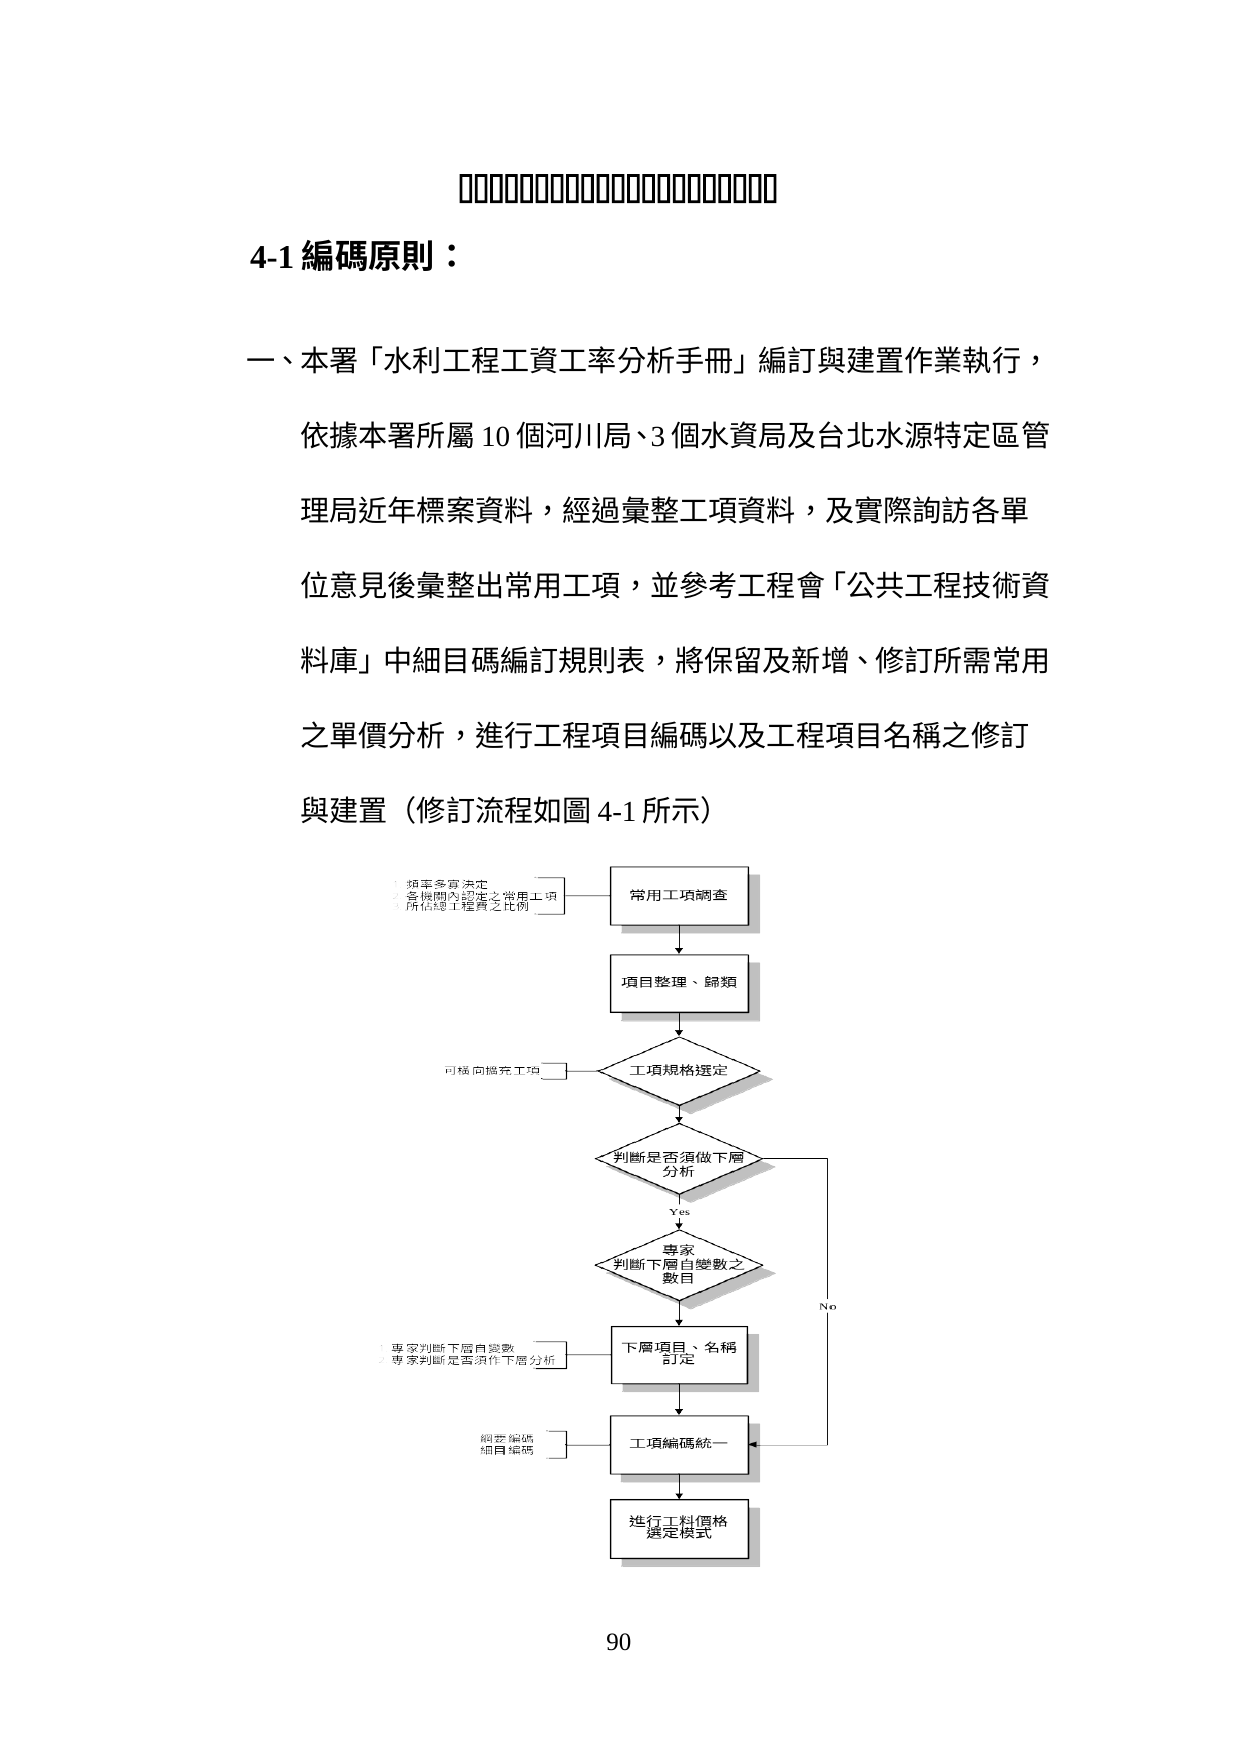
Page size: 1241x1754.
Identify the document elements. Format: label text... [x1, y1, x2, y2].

text 一、本署「水利工程工資工率分析手冊」編訂與建置作業執行，依據本署所屬10個河川局、3個水資局及台北水源特定區管理局近年標案資料，經過彙整工項資料，及實際詢訪各單位意見後彙整出常用工項，並參考工程會「公共工程技術資料庫」中細目碼編訂規則表，將保留及新增、修訂所需常用之單價分析，進行工程項目編碼以及工程項目名稱之修訂與建置（修訂流程如圖4-1所示） [246, 321, 1050, 846]
subtitle 第四章「水利工程工資工率分析手冊」編碼原則 [187, 155, 1050, 230]
text 4-1 編碼原則： [187, 230, 1050, 278]
